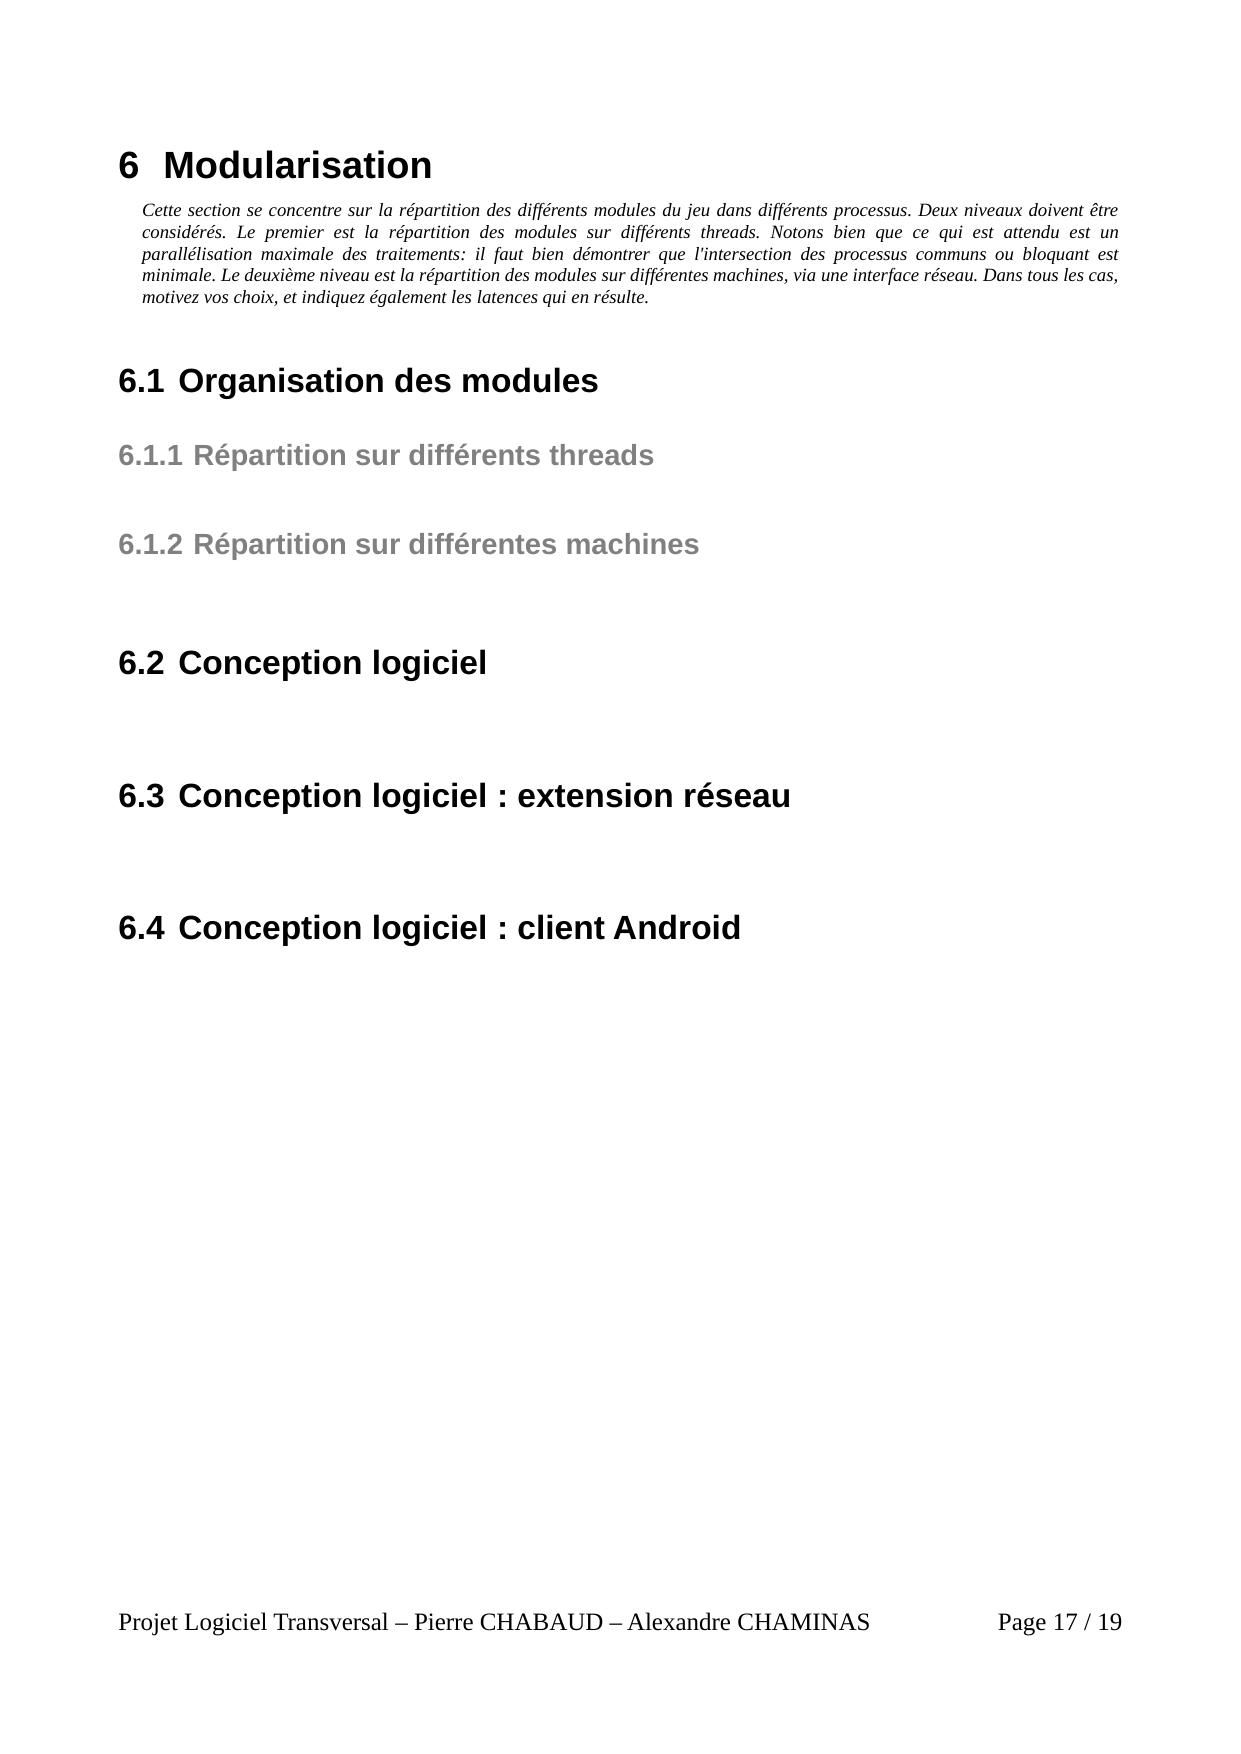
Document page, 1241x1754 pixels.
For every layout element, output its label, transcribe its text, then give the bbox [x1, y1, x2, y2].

subtitle Modularisation [118, 143, 1122, 187]
subtitle Conception logiciel : extension réseau [118, 776, 1122, 814]
subtitle Répartition sur différents threads [118, 438, 1122, 471]
subtitle Conception logiciel [118, 643, 1122, 682]
subtitle Répartition sur différentes machines [118, 527, 1122, 561]
text Cette section se concentre sur la répartition des différents modules du jeu dans différents processus. Deux niveaux doivent être considérés. Le premier est la répartition des modules sur différents threads. Notons bien que ce qui est attendu est un parallélisation maximale des traitements: il faut bien démontrer que l'intersection des processus communs ou bloquant est minimale. Le deuxième niveau est la répartition des modules sur différentes machines, via une interface réseau. Dans tous les cas, motivez vos choix, et indiquez également les latences qui en résulte. [142, 199, 1122, 307]
subtitle Conception logiciel : client Android [118, 908, 1122, 947]
subtitle Organisation des modules [118, 361, 1122, 399]
